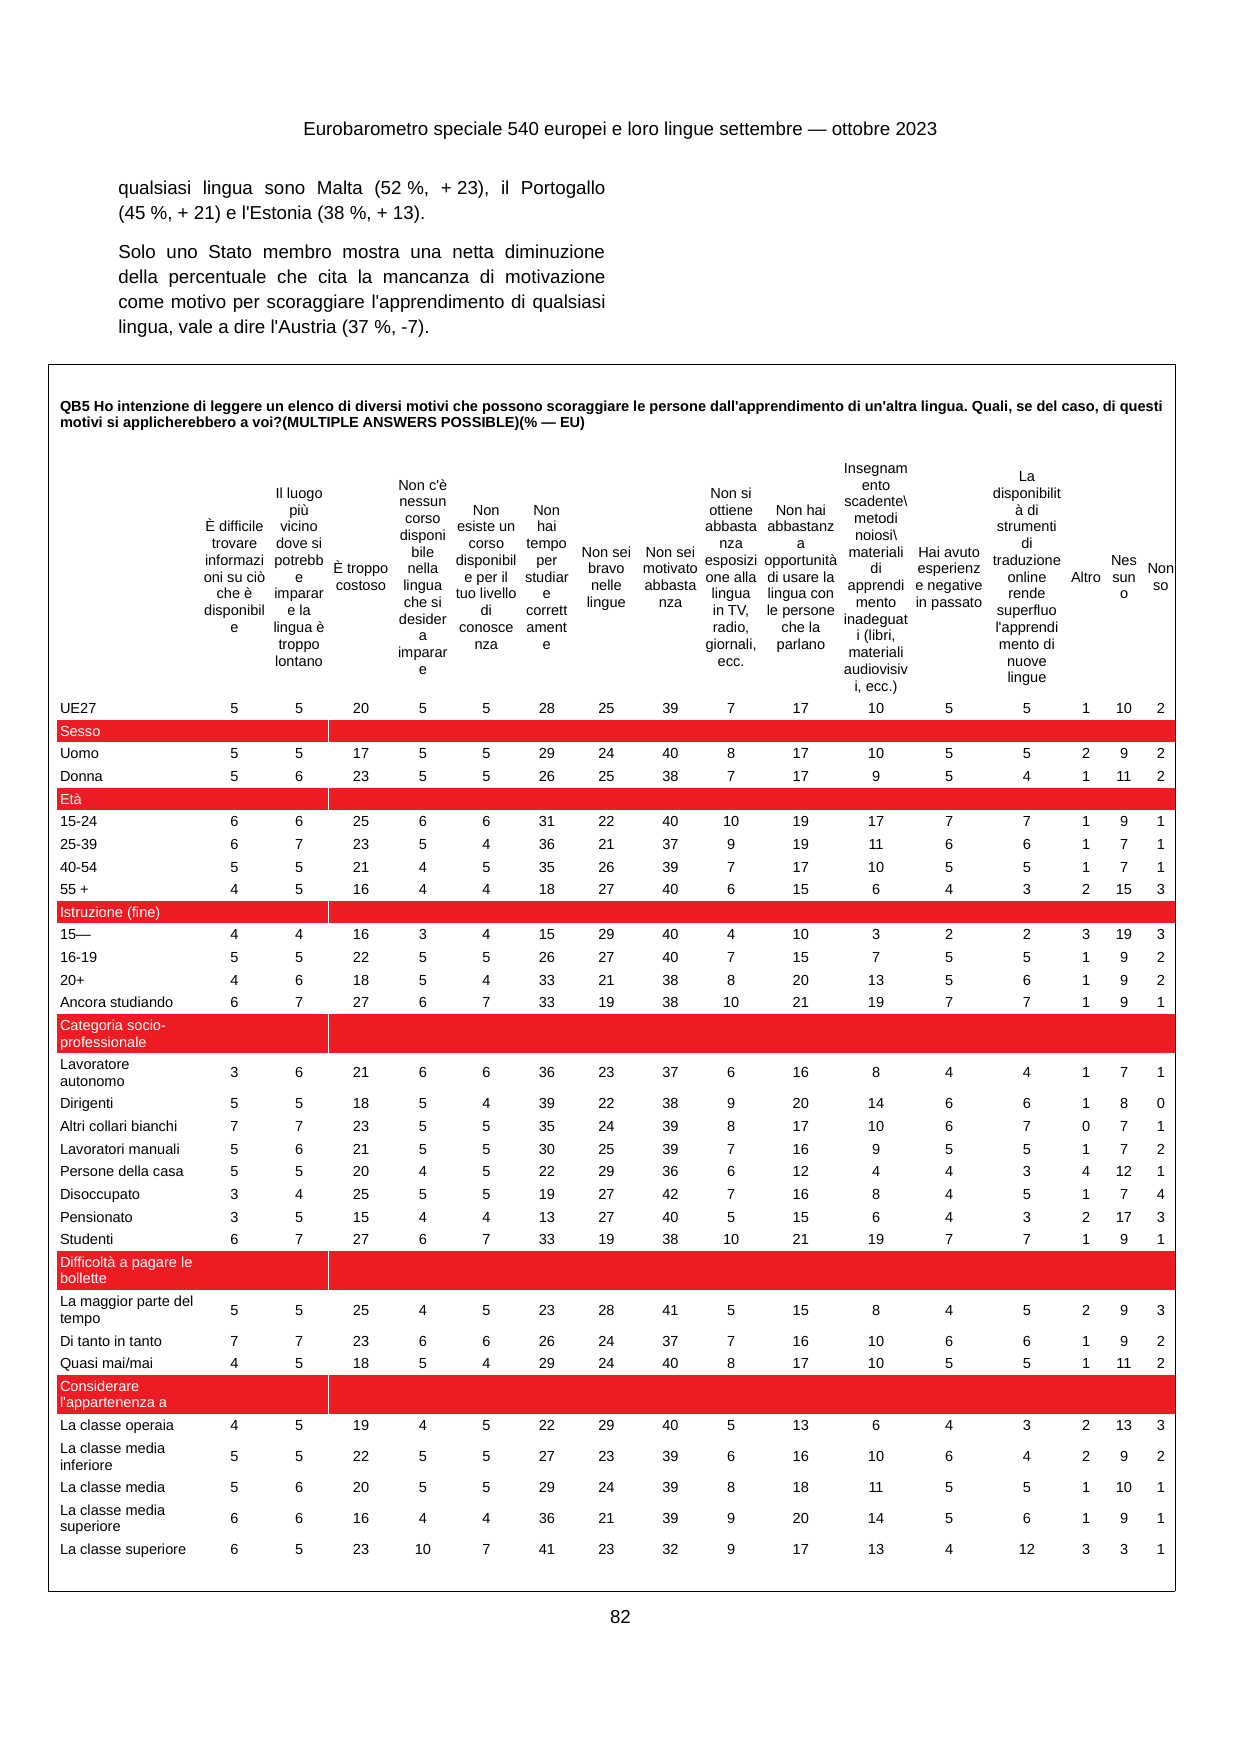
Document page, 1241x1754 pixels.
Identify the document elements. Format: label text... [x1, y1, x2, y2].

table_cell 10 [841, 1436, 911, 1476]
table_cell 22 [329, 1436, 393, 1476]
table_cell [269, 901, 328, 923]
table_cell Considerare l'appartenenza a [57, 1375, 199, 1414]
table_cell 9 [701, 1499, 761, 1538]
table_cell 5 [269, 1290, 328, 1329]
table_cell 9 [1105, 1499, 1142, 1538]
table_cell 2 [1142, 1352, 1175, 1374]
table_cell 8 [1105, 1092, 1142, 1115]
table_cell [573, 1251, 639, 1290]
table_cell [701, 720, 761, 742]
table_cell [199, 1375, 269, 1414]
table_cell 40-54 [57, 855, 199, 878]
table_cell 1 [1066, 810, 1105, 833]
table_cell 6 [911, 1329, 987, 1352]
table_cell 24 [573, 1476, 639, 1498]
table_cell 6 [452, 810, 520, 833]
table_cell 23 [573, 1538, 639, 1560]
table_cell 19 [761, 810, 841, 833]
table_cell Istruzione (fine) [57, 901, 199, 923]
table_cell 2 [1142, 1138, 1175, 1160]
table_cell 7 [269, 1329, 328, 1352]
table_cell 1 [1142, 810, 1175, 833]
table_cell 19 [841, 991, 911, 1013]
table_cell 5 [199, 1160, 269, 1183]
table_cell [329, 1251, 393, 1290]
table_cell [911, 720, 987, 742]
table_cell 5 [269, 855, 328, 878]
table_cell 16 [761, 1436, 841, 1476]
table_cell 37 [639, 1053, 701, 1092]
table_cell [573, 434, 639, 456]
table_cell 18 [761, 1476, 841, 1498]
table_cell 6 [987, 1499, 1066, 1538]
table_cell 7 [1105, 1183, 1142, 1205]
table_cell 33 [520, 968, 573, 991]
table_cell 15 [761, 878, 841, 901]
table_cell 20 [761, 1092, 841, 1115]
table_cell 1 [1066, 1183, 1105, 1205]
table_cell 7 [1105, 855, 1142, 878]
table_cell 5 [452, 742, 520, 765]
table_cell 23 [329, 1538, 393, 1560]
table_cell 29 [520, 742, 573, 765]
table_cell 6 [269, 1476, 328, 1498]
table_cell 6 [701, 1160, 761, 1183]
table_cell 3 [1142, 1414, 1175, 1436]
table_cell 3 [841, 923, 911, 946]
table_cell Pensionato [57, 1205, 199, 1228]
table_cell 5 [199, 855, 269, 878]
text qualsiasi lingua sono Malta (52 %, + 23), il Portogallo (45 %, + 21) e l'Estonia (38 %, + 13). [118, 177, 605, 223]
table_cell 8 [701, 1115, 761, 1137]
table_cell La classe media inferiore [57, 1436, 199, 1476]
table_cell 4 [911, 1183, 987, 1205]
table_cell [1105, 788, 1142, 810]
table_cell Persone della casa [57, 1160, 199, 1183]
table_cell 1 [1142, 1115, 1175, 1137]
table_cell 23 [329, 1329, 393, 1352]
table_cell [987, 788, 1066, 810]
table_cell 11 [1105, 1352, 1142, 1374]
table_cell 6 [987, 1092, 1066, 1115]
table_cell [841, 1251, 911, 1290]
table_cell 4 [911, 1205, 987, 1228]
table_cell Ancora studiando [57, 991, 199, 1013]
table_cell 7 [987, 810, 1066, 833]
table_cell 5 [393, 1138, 452, 1160]
table_cell 5 [199, 765, 269, 787]
table_cell [452, 1014, 520, 1053]
table_cell 36 [639, 1160, 701, 1183]
table_cell [911, 1014, 987, 1053]
table_cell [57, 456, 199, 697]
table_cell 1 [1066, 1138, 1105, 1160]
table_cell 6 [701, 1436, 761, 1476]
table_cell 15 [1105, 878, 1142, 901]
table_cell 6 [199, 1499, 269, 1538]
table_cell [1105, 901, 1142, 923]
table_cell [269, 1014, 328, 1053]
table_cell 7 [452, 1538, 520, 1560]
table_cell 40 [639, 810, 701, 833]
table_cell 10 [761, 923, 841, 946]
table_cell [987, 901, 1066, 923]
table_cell [911, 434, 987, 456]
table_cell 5 [269, 1205, 328, 1228]
table_cell 6 [199, 1228, 269, 1251]
table_cell Studenti [57, 1228, 199, 1251]
table_cell 1 [1142, 1499, 1175, 1538]
table_cell 7 [987, 991, 1066, 1013]
table_cell 17 [761, 697, 841, 720]
table_cell [452, 901, 520, 923]
table_cell 4 [452, 968, 520, 991]
table_cell 6 [269, 765, 328, 787]
table_cell 1 [1142, 1476, 1175, 1498]
table_cell 5 [393, 1352, 452, 1374]
table_cell 5 [269, 946, 328, 968]
table_cell [841, 434, 911, 456]
table_cell 7 [701, 1138, 761, 1160]
table_cell 1 [1066, 1329, 1105, 1352]
table_cell [639, 788, 701, 810]
table_cell [761, 1251, 841, 1290]
table_cell 38 [639, 765, 701, 787]
table_cell [1066, 434, 1105, 456]
table_cell 8 [701, 968, 761, 991]
table_cell 29 [573, 1414, 639, 1436]
table_cell 30 [520, 1138, 573, 1160]
table_cell 9 [1105, 1290, 1142, 1329]
table_cell 5 [911, 855, 987, 878]
table_cell 3 [1105, 1538, 1142, 1560]
table_cell 15 [761, 1290, 841, 1329]
table_cell 4 [393, 878, 452, 901]
table_cell 3 [393, 923, 452, 946]
table_cell 35 [520, 1115, 573, 1137]
table_cell [269, 720, 328, 742]
table_cell 3 [1142, 1205, 1175, 1228]
table_cell Non sei motivato abbastanza [639, 456, 701, 697]
table_cell 6 [269, 1053, 328, 1092]
table_cell 4 [452, 1092, 520, 1115]
table_cell 5 [452, 1476, 520, 1498]
table_cell 36 [520, 1053, 573, 1092]
table_cell 17 [761, 765, 841, 787]
table_cell [987, 1014, 1066, 1053]
table_cell 2 [1142, 1329, 1175, 1352]
table_cell 4 [269, 1183, 328, 1205]
table_cell 5 [987, 946, 1066, 968]
table_cell 15 [329, 1205, 393, 1228]
table_cell 4 [911, 1160, 987, 1183]
table_cell Altro [1066, 456, 1105, 697]
table_cell 3 [1142, 1290, 1175, 1329]
table_cell 1 [1066, 968, 1105, 991]
table_cell Dirigenti [57, 1092, 199, 1115]
table_cell [911, 901, 987, 923]
table_cell 19 [573, 1228, 639, 1251]
table_cell [452, 1375, 520, 1414]
table_cell 39 [520, 1092, 573, 1115]
table_cell 6 [841, 1414, 911, 1436]
table_cell 1 [1066, 765, 1105, 787]
table_cell Non hai tempo per studiare correttamente [520, 456, 573, 697]
table_cell 3 [987, 1205, 1066, 1228]
table_cell 2 [1142, 697, 1175, 720]
table_cell 21 [761, 991, 841, 1013]
table_cell 4 [987, 1436, 1066, 1476]
table_cell Categoria socio-professionale [57, 1014, 199, 1053]
table_cell 13 [520, 1205, 573, 1228]
table_cell 9 [841, 1138, 911, 1160]
table_cell 6 [452, 1053, 520, 1092]
table_cell [701, 1014, 761, 1053]
table_cell 4 [393, 1414, 452, 1436]
table_cell 1 [1142, 833, 1175, 855]
table_cell 40 [639, 1205, 701, 1228]
table_cell 8 [841, 1053, 911, 1092]
table_cell 25 [573, 1138, 639, 1160]
table_cell 9 [1105, 810, 1142, 833]
table_cell 16 [761, 1138, 841, 1160]
table_cell [269, 1375, 328, 1414]
table_cell 28 [573, 1290, 639, 1329]
table_cell 40 [639, 878, 701, 901]
table_cell 10 [701, 810, 761, 833]
table_cell 1 [1066, 833, 1105, 855]
table_cell 6 [911, 1092, 987, 1115]
table_cell 6 [393, 810, 452, 833]
table_cell 5 [701, 1290, 761, 1329]
table_cell 5 [199, 742, 269, 765]
table_cell 25 [329, 810, 393, 833]
table_cell 3 [987, 878, 1066, 901]
table_cell 3 [199, 1183, 269, 1205]
table_cell 6 [269, 1499, 328, 1538]
table_cell 7 [701, 855, 761, 878]
table_cell 7 [841, 946, 911, 968]
table_cell 37 [639, 833, 701, 855]
table_cell Non c'è nessun corso disponibile nella lingua che si desidera imparare [393, 456, 452, 697]
table_cell 5 [452, 855, 520, 878]
table_cell 23 [329, 1115, 393, 1137]
table_cell [199, 1251, 269, 1290]
table_cell [520, 720, 573, 742]
table_cell 40 [639, 742, 701, 765]
table_cell 1 [1142, 991, 1175, 1013]
table_cell 9 [841, 765, 911, 787]
table_cell 17 [329, 742, 393, 765]
table_cell 5 [911, 765, 987, 787]
table_cell 7 [269, 1228, 328, 1251]
table_cell [987, 434, 1066, 456]
table_cell 5 [393, 765, 452, 787]
table_cell 22 [520, 1160, 573, 1183]
table_cell 10 [701, 1228, 761, 1251]
table_cell 5 [269, 1092, 328, 1115]
table_cell 5 [199, 1436, 269, 1476]
table_cell 13 [1105, 1414, 1142, 1436]
table_cell 27 [573, 946, 639, 968]
table_cell 4 [911, 1290, 987, 1329]
table_cell 10 [1105, 1476, 1142, 1498]
table_cell [701, 901, 761, 923]
table_cell 5 [987, 855, 1066, 878]
table_cell 3 [199, 1205, 269, 1228]
table_cell 1 [1142, 1053, 1175, 1092]
table_cell 2 [1066, 1414, 1105, 1436]
table_cell 6 [701, 1053, 761, 1092]
table_cell [841, 788, 911, 810]
table_cell [393, 720, 452, 742]
table_cell [452, 434, 520, 456]
table_cell 2 [987, 923, 1066, 946]
table_cell 5 [701, 1414, 761, 1436]
table_cell [1105, 434, 1142, 456]
table_cell 22 [520, 1414, 573, 1436]
table_cell 24 [573, 1115, 639, 1137]
table_cell 17 [761, 1352, 841, 1374]
table_cell [393, 1251, 452, 1290]
table_cell 0 [1142, 1092, 1175, 1115]
table_cell [520, 901, 573, 923]
table_cell 5 [393, 742, 452, 765]
table_cell Non si ottiene abbastanza esposizione alla lingua in TV, radio, giornali, ecc. [701, 456, 761, 697]
table_cell 7 [452, 991, 520, 1013]
table_cell 1 [1142, 1538, 1175, 1560]
table_cell 5 [452, 1160, 520, 1183]
table_cell 7 [1105, 1138, 1142, 1160]
table_cell 6 [911, 1115, 987, 1137]
table_cell 21 [573, 968, 639, 991]
table_cell [761, 901, 841, 923]
table_cell 5 [452, 1138, 520, 1160]
table_cell 5 [199, 946, 269, 968]
table_cell [269, 434, 328, 456]
table_cell [393, 901, 452, 923]
table_cell 38 [639, 968, 701, 991]
table_cell 9 [1105, 968, 1142, 991]
table_cell 29 [573, 1160, 639, 1183]
table_cell La disponibilità di strumenti di traduzione online rende superfluo l'apprendimento di nuove lingue [987, 456, 1066, 697]
table_cell 37 [639, 1329, 701, 1352]
text Solo uno Stato membro mostra una netta diminuzione della percentuale che cita la mancanza di motivazione come motivo per scoraggiare l'apprendimento di qualsiasi lingua, vale a dire l'Austria (37 %, -7). [118, 241, 605, 337]
table_cell [199, 720, 269, 742]
table_cell [911, 1375, 987, 1414]
table_cell 11 [841, 833, 911, 855]
table_cell 19 [573, 991, 639, 1013]
table_cell 39 [639, 855, 701, 878]
table_cell [911, 1251, 987, 1290]
table_cell È troppo costoso [329, 456, 393, 697]
table_cell [393, 788, 452, 810]
table_cell 19 [761, 833, 841, 855]
table_cell 7 [452, 1228, 520, 1251]
table_cell 26 [520, 765, 573, 787]
table_cell [701, 788, 761, 810]
table_cell 8 [701, 742, 761, 765]
table_cell 6 [701, 878, 761, 901]
table_cell [520, 788, 573, 810]
table_cell [329, 720, 393, 742]
table_cell 21 [573, 833, 639, 855]
table_cell [987, 1251, 1066, 1290]
table_cell [761, 1014, 841, 1053]
table_cell 1 [1066, 991, 1105, 1013]
table_cell 6 [393, 1228, 452, 1251]
table_cell [911, 788, 987, 810]
table_cell 15 [520, 923, 573, 946]
table_cell 12 [761, 1160, 841, 1183]
table_cell 8 [701, 1352, 761, 1374]
table_cell [1142, 1375, 1175, 1414]
table_cell 25 [329, 1183, 393, 1205]
table_cell [520, 434, 573, 456]
table_cell 7 [1105, 833, 1142, 855]
table_cell 16 [761, 1183, 841, 1205]
table_cell 5 [911, 1499, 987, 1538]
table_cell 39 [639, 1499, 701, 1538]
table_cell 10 [393, 1538, 452, 1560]
table_cell 15— [57, 923, 199, 946]
table_cell 6 [393, 1053, 452, 1092]
table_cell 8 [841, 1183, 911, 1205]
table_cell 6 [987, 968, 1066, 991]
table_cell 27 [520, 1436, 573, 1476]
table_cell [1066, 788, 1105, 810]
table_cell 39 [639, 1436, 701, 1476]
table_cell 7 [911, 991, 987, 1013]
table_cell [329, 1014, 393, 1053]
table_cell 16-19 [57, 946, 199, 968]
table_cell 27 [329, 991, 393, 1013]
table_cell 29 [573, 923, 639, 946]
table_cell Insegnamento scadente\metodi noiosi\materiali di apprendimento inadeguati (libri, materiali audiovisivi, ecc.) [841, 456, 911, 697]
table_cell 23 [329, 833, 393, 855]
table_cell 1 [1066, 1092, 1105, 1115]
table_cell [329, 901, 393, 923]
table_cell 5 [393, 1476, 452, 1498]
table_cell 6 [269, 968, 328, 991]
table_cell 4 [452, 878, 520, 901]
table_cell 4 [1066, 1160, 1105, 1183]
table_cell 14 [841, 1092, 911, 1115]
table_cell 4 [393, 1290, 452, 1329]
table_cell 5 [911, 1476, 987, 1498]
table_cell 5 [987, 1352, 1066, 1374]
table_cell 5 [987, 1476, 1066, 1498]
table_cell [269, 1251, 328, 1290]
table_cell 7 [701, 1183, 761, 1205]
table_cell 5 [701, 1205, 761, 1228]
table_cell [639, 720, 701, 742]
table_cell 4 [841, 1160, 911, 1183]
table_cell 6 [452, 1329, 520, 1352]
table_cell 4 [911, 1053, 987, 1092]
table_cell [393, 1375, 452, 1414]
table_cell Lavoratori manuali [57, 1138, 199, 1160]
table_cell 5 [452, 1436, 520, 1476]
table_cell 27 [573, 1183, 639, 1205]
table_cell [199, 901, 269, 923]
table_cell 2 [1066, 742, 1105, 765]
table_cell 39 [639, 1115, 701, 1137]
table_cell 5 [199, 697, 269, 720]
table_cell 19 [520, 1183, 573, 1205]
table_cell 28 [520, 697, 573, 720]
table_cell Hai avuto esperienze negative in passato [911, 456, 987, 697]
table_cell [1142, 434, 1175, 456]
table_cell [1105, 1375, 1142, 1414]
table_cell 4 [987, 765, 1066, 787]
table_cell 1 [1066, 697, 1105, 720]
table_cell Non so [1142, 456, 1175, 697]
table_cell 7 [701, 946, 761, 968]
table_cell 4 [199, 1352, 269, 1374]
table_cell 20+ [57, 968, 199, 991]
table_cell 29 [520, 1476, 573, 1498]
table_cell 22 [573, 810, 639, 833]
table_cell 4 [452, 1499, 520, 1538]
table_cell [1142, 1251, 1175, 1290]
table_cell 19 [841, 1228, 911, 1251]
table_cell 16 [761, 1329, 841, 1352]
table_cell 11 [1105, 765, 1142, 787]
table_cell 5 [199, 1138, 269, 1160]
table_cell 36 [520, 833, 573, 855]
table_cell 7 [269, 1115, 328, 1137]
table_cell 3 [987, 1160, 1066, 1183]
table_cell [573, 720, 639, 742]
table_cell 23 [573, 1436, 639, 1476]
table_cell 10 [841, 1352, 911, 1374]
table_cell 1 [1066, 1476, 1105, 1498]
table_cell 4 [199, 1414, 269, 1436]
table_cell 7 [911, 1228, 987, 1251]
table_cell 6 [393, 1329, 452, 1352]
table_cell 39 [639, 1138, 701, 1160]
table_cell 5 [199, 1476, 269, 1498]
table_cell 12 [987, 1538, 1066, 1560]
table_cell 10 [841, 742, 911, 765]
table_cell 3 [987, 1414, 1066, 1436]
table_cell 9 [1105, 1329, 1142, 1352]
table_cell 16 [329, 923, 393, 946]
table_cell 24 [573, 1352, 639, 1374]
table_cell 6 [199, 991, 269, 1013]
table_cell [573, 1014, 639, 1053]
table_cell 5 [987, 1183, 1066, 1205]
table_cell 5 [452, 765, 520, 787]
table_cell 2 [911, 923, 987, 946]
table_cell 27 [573, 878, 639, 901]
table_cell [701, 1251, 761, 1290]
table_cell 9 [701, 1092, 761, 1115]
table_cell 21 [329, 1053, 393, 1092]
table_cell 42 [639, 1183, 701, 1205]
table_cell 9 [1105, 1436, 1142, 1476]
table_cell 16 [329, 1499, 393, 1538]
table_cell 5 [987, 1138, 1066, 1160]
table_cell 4 [199, 878, 269, 901]
table_cell Età [57, 788, 199, 810]
table_cell 6 [269, 1138, 328, 1160]
table_cell 5 [393, 1183, 452, 1205]
table_cell 1 [1142, 1160, 1175, 1183]
table_cell 24 [573, 1329, 639, 1352]
table_cell 7 [987, 1115, 1066, 1137]
table_cell 5 [199, 1092, 269, 1115]
table_cell 6 [911, 1436, 987, 1476]
table_cell 25 [573, 697, 639, 720]
table_cell 7 [987, 1228, 1066, 1251]
table_cell 23 [329, 765, 393, 787]
table_cell 26 [520, 1329, 573, 1352]
table_cell 9 [701, 833, 761, 855]
table_cell 5 [911, 1138, 987, 1160]
table_cell 2 [1066, 1205, 1105, 1228]
table_cell 27 [573, 1205, 639, 1228]
table_cell 9 [1105, 991, 1142, 1013]
table_cell [841, 1375, 911, 1414]
table_cell 4 [393, 855, 452, 878]
table_cell Quasi mai/mai [57, 1352, 199, 1374]
table_cell 2 [1066, 878, 1105, 901]
table_cell [452, 1251, 520, 1290]
table_cell [761, 788, 841, 810]
table_cell [329, 434, 393, 456]
table_cell [639, 1014, 701, 1053]
table_cell 1 [1066, 1053, 1105, 1092]
table_cell 10 [841, 1115, 911, 1137]
table_cell 4 [1142, 1183, 1175, 1205]
table_cell 5 [911, 1352, 987, 1374]
table_cell 4 [911, 1538, 987, 1560]
table_cell Lavoratore autonomo [57, 1053, 199, 1092]
table_cell 17 [761, 1538, 841, 1560]
table_cell 29 [520, 1352, 573, 1374]
table_cell 5 [269, 1352, 328, 1374]
table_cell 4 [452, 923, 520, 946]
table_cell [1142, 788, 1175, 810]
table_cell 7 [911, 810, 987, 833]
table_cell [987, 1375, 1066, 1414]
table_header QB5 Ho intenzione di leggere un elenco di diversi motivi che possono scoraggiare le persone dall'apprendimento di un'altra lingua. Quali, se del caso, di questi motivi si applicherebbero a voi?(MULTIPLE ANSWERS POSSIBLE)(% — EU) [57, 395, 1175, 434]
table_cell 5 [911, 968, 987, 991]
table_cell 25 [329, 1290, 393, 1329]
table_cell [329, 1375, 393, 1414]
table_cell 2 [1142, 946, 1175, 968]
table_cell [701, 1375, 761, 1414]
table_cell 5 [269, 1436, 328, 1476]
table_cell 4 [199, 968, 269, 991]
table_cell [1142, 901, 1175, 923]
table_cell 5 [911, 742, 987, 765]
table_cell 10 [1105, 697, 1142, 720]
table_cell 40 [639, 1414, 701, 1436]
table_cell [761, 720, 841, 742]
table_cell UE27 [57, 697, 199, 720]
table_cell [761, 434, 841, 456]
table_cell 5 [393, 697, 452, 720]
table_cell 10 [701, 991, 761, 1013]
table_cell 6 [269, 810, 328, 833]
table_cell 21 [329, 855, 393, 878]
table_cell 23 [573, 1053, 639, 1092]
table_cell 20 [329, 1160, 393, 1183]
table_cell [639, 1251, 701, 1290]
table_cell 6 [199, 810, 269, 833]
table_cell 21 [573, 1499, 639, 1538]
table_cell 55 + [57, 878, 199, 901]
table_cell 23 [520, 1290, 573, 1329]
table_cell 3 [199, 1053, 269, 1092]
table_cell [520, 1014, 573, 1053]
table_cell [1142, 720, 1175, 742]
table_cell 7 [701, 1329, 761, 1352]
table_cell [57, 434, 199, 456]
table_cell 5 [269, 878, 328, 901]
table_cell Sesso [57, 720, 199, 742]
table_cell 25 [573, 765, 639, 787]
table_cell 19 [329, 1414, 393, 1436]
table_cell 3 [1142, 923, 1175, 946]
table_cell 5 [452, 1115, 520, 1137]
table_cell 5 [393, 1436, 452, 1476]
table_cell 9 [1105, 1228, 1142, 1251]
table_cell 20 [329, 697, 393, 720]
table_cell 17 [841, 810, 911, 833]
table_cell 4 [701, 923, 761, 946]
table_cell 6 [199, 833, 269, 855]
table_cell 15 [761, 946, 841, 968]
table_cell 9 [701, 1538, 761, 1560]
table_cell [199, 434, 269, 456]
table_cell 4 [987, 1053, 1066, 1092]
table_cell Disoccupato [57, 1183, 199, 1205]
table_cell 2 [1142, 765, 1175, 787]
table_cell La classe operaia [57, 1414, 199, 1436]
table_cell 14 [841, 1499, 911, 1538]
table_cell 7 [1105, 1115, 1142, 1137]
table_cell 4 [452, 1205, 520, 1228]
table_cell 26 [520, 946, 573, 968]
table_cell 5 [452, 1183, 520, 1205]
table_cell 3 [1066, 923, 1105, 946]
table_cell [1105, 1014, 1142, 1053]
table_cell [1105, 1251, 1142, 1290]
table_cell 1 [1066, 1352, 1105, 1374]
table_cell 15 [761, 1205, 841, 1228]
table_cell 1 [1066, 1228, 1105, 1251]
table_cell 2 [1142, 742, 1175, 765]
table_cell 5 [911, 946, 987, 968]
table_cell 38 [639, 1228, 701, 1251]
table_cell [393, 434, 452, 456]
table_cell 2 [1142, 1436, 1175, 1476]
table_cell 40 [639, 1352, 701, 1374]
table_cell 2 [1066, 1290, 1105, 1329]
table_cell 20 [761, 1499, 841, 1538]
table_cell 7 [701, 697, 761, 720]
table_cell 5 [199, 1290, 269, 1329]
table_cell 16 [329, 878, 393, 901]
table_cell 4 [393, 1205, 452, 1228]
table_cell 6 [841, 1205, 911, 1228]
table_cell 39 [639, 697, 701, 720]
table_cell 7 [701, 765, 761, 787]
table_cell 5 [269, 1414, 328, 1436]
table_cell 11 [841, 1476, 911, 1498]
table_cell 18 [329, 1352, 393, 1374]
table_cell 17 [761, 742, 841, 765]
table_cell 22 [573, 1092, 639, 1115]
table_cell 8 [701, 1476, 761, 1498]
table_cell [1142, 1014, 1175, 1053]
table_cell 9 [1105, 946, 1142, 968]
table_cell 2 [1066, 1436, 1105, 1476]
table_cell 15-24 [57, 810, 199, 833]
table_cell 0 [1066, 1115, 1105, 1137]
table_cell 5 [987, 697, 1066, 720]
table_cell 36 [520, 1499, 573, 1538]
table_cell 5 [269, 742, 328, 765]
table_cell 31 [520, 810, 573, 833]
table_cell Altri collari bianchi [57, 1115, 199, 1137]
table_cell 9 [1105, 742, 1142, 765]
table_cell 20 [329, 1476, 393, 1498]
table_cell 5 [987, 742, 1066, 765]
table_cell 3 [1142, 878, 1175, 901]
table_cell 8 [841, 1290, 911, 1329]
table_cell 13 [841, 1538, 911, 1560]
table_cell 7 [269, 991, 328, 1013]
table_cell 5 [987, 1290, 1066, 1329]
table_cell 33 [520, 991, 573, 1013]
table_cell 6 [911, 833, 987, 855]
table_cell [639, 1375, 701, 1414]
table_cell 21 [761, 1228, 841, 1251]
table_cell 40 [639, 946, 701, 968]
table_cell 5 [393, 833, 452, 855]
table_cell [1066, 1014, 1105, 1053]
table_cell 4 [911, 878, 987, 901]
table_cell [701, 434, 761, 456]
table_cell [1066, 901, 1105, 923]
table_cell Il luogo più vicino dove si potrebbe imparare la lingua è troppo lontano [269, 456, 328, 697]
table_cell La classe superiore [57, 1538, 199, 1560]
table_cell [199, 1014, 269, 1053]
table_cell 10 [841, 1329, 911, 1352]
table_cell 4 [199, 923, 269, 946]
table_cell 33 [520, 1228, 573, 1251]
table_cell Non hai abbastanza opportunità di usare la lingua con le persone che la parlano [761, 456, 841, 697]
table_cell 2 [1142, 968, 1175, 991]
table_cell 6 [987, 833, 1066, 855]
table_cell 35 [520, 855, 573, 878]
table_cell 5 [452, 1290, 520, 1329]
table_cell 17 [761, 1115, 841, 1137]
table_cell [573, 901, 639, 923]
table_cell La classe media [57, 1476, 199, 1498]
table_cell La maggior parte del tempo [57, 1290, 199, 1329]
table_cell 41 [639, 1290, 701, 1329]
table_cell 17 [761, 855, 841, 878]
table_cell 41 [520, 1538, 573, 1560]
table_cell Di tanto in tanto [57, 1329, 199, 1352]
table_cell [841, 720, 911, 742]
table_cell Difficoltà a pagare le bollette [57, 1251, 199, 1290]
table_cell 7 [269, 833, 328, 855]
table_cell 17 [1105, 1205, 1142, 1228]
table_cell 32 [639, 1538, 701, 1560]
table_cell 12 [1105, 1160, 1142, 1183]
table_cell 13 [841, 968, 911, 991]
table_cell 5 [269, 1538, 328, 1560]
table_cell [329, 788, 393, 810]
table_cell È difficile trovare informazioni su ciò che è disponibile [199, 456, 269, 697]
table_cell [452, 788, 520, 810]
table_cell [393, 1014, 452, 1053]
table_cell 20 [761, 968, 841, 991]
table_cell 1 [1066, 1499, 1105, 1538]
table_cell 5 [393, 1092, 452, 1115]
table_cell [573, 788, 639, 810]
table_cell 4 [393, 1499, 452, 1538]
table_cell [639, 901, 701, 923]
table_cell 24 [573, 742, 639, 765]
table_cell [1066, 1375, 1105, 1414]
table_cell Non sei bravo nelle lingue [573, 456, 639, 697]
table_cell 7 [199, 1115, 269, 1137]
table_cell Donna [57, 765, 199, 787]
table_cell [452, 720, 520, 742]
table_cell 6 [199, 1538, 269, 1560]
table_cell [1066, 1251, 1105, 1290]
table_cell [269, 788, 328, 810]
table_cell [841, 1014, 911, 1053]
table_cell 16 [761, 1053, 841, 1092]
table_cell [1066, 720, 1105, 742]
table_cell Non esiste un corso disponibile per il tuo livello di conoscenza [452, 456, 520, 697]
table_cell 25-39 [57, 833, 199, 855]
table_cell [520, 1375, 573, 1414]
table_cell 5 [269, 1160, 328, 1183]
table_cell 5 [452, 946, 520, 968]
table_cell 10 [841, 697, 911, 720]
table_cell [987, 720, 1066, 742]
table_cell 3 [1066, 1538, 1105, 1560]
table_cell [199, 788, 269, 810]
table_cell 5 [452, 697, 520, 720]
table_cell 27 [329, 1228, 393, 1251]
table_cell 21 [329, 1138, 393, 1160]
table_cell 7 [199, 1329, 269, 1352]
table_cell 18 [520, 878, 573, 901]
table_cell 1 [1142, 855, 1175, 878]
table_cell 38 [639, 991, 701, 1013]
table_cell 4 [911, 1414, 987, 1436]
table_cell 18 [329, 968, 393, 991]
table_cell 4 [452, 1352, 520, 1374]
table_cell [639, 434, 701, 456]
table_cell 6 [841, 878, 911, 901]
table_cell 5 [393, 968, 452, 991]
table_cell 38 [639, 1092, 701, 1115]
table_cell 1 [1066, 946, 1105, 968]
table_cell La classe media superiore [57, 1499, 199, 1538]
table_cell [1105, 720, 1142, 742]
table_cell 26 [573, 855, 639, 878]
table_cell 5 [269, 697, 328, 720]
table_cell 1 [1142, 1228, 1175, 1251]
table_cell [841, 901, 911, 923]
table_cell 7 [1105, 1053, 1142, 1092]
table_cell 10 [841, 855, 911, 878]
table_cell 5 [452, 1414, 520, 1436]
table_cell 22 [329, 946, 393, 968]
table_cell 19 [1105, 923, 1142, 946]
table_cell 18 [329, 1092, 393, 1115]
table_cell 6 [393, 991, 452, 1013]
table_cell 4 [452, 833, 520, 855]
table_cell 5 [393, 1115, 452, 1137]
table_cell 4 [269, 923, 328, 946]
table_cell [573, 1375, 639, 1414]
table_cell 40 [639, 923, 701, 946]
table_cell 6 [987, 1329, 1066, 1352]
table_cell 5 [911, 697, 987, 720]
table_cell [761, 1375, 841, 1414]
table_cell Nessuno [1105, 456, 1142, 697]
table_cell 1 [1066, 855, 1105, 878]
table_cell [520, 1251, 573, 1290]
table_cell 13 [761, 1414, 841, 1436]
table_cell 39 [639, 1476, 701, 1498]
table_cell 5 [393, 946, 452, 968]
table_cell Uomo [57, 742, 199, 765]
table_cell 4 [393, 1160, 452, 1183]
